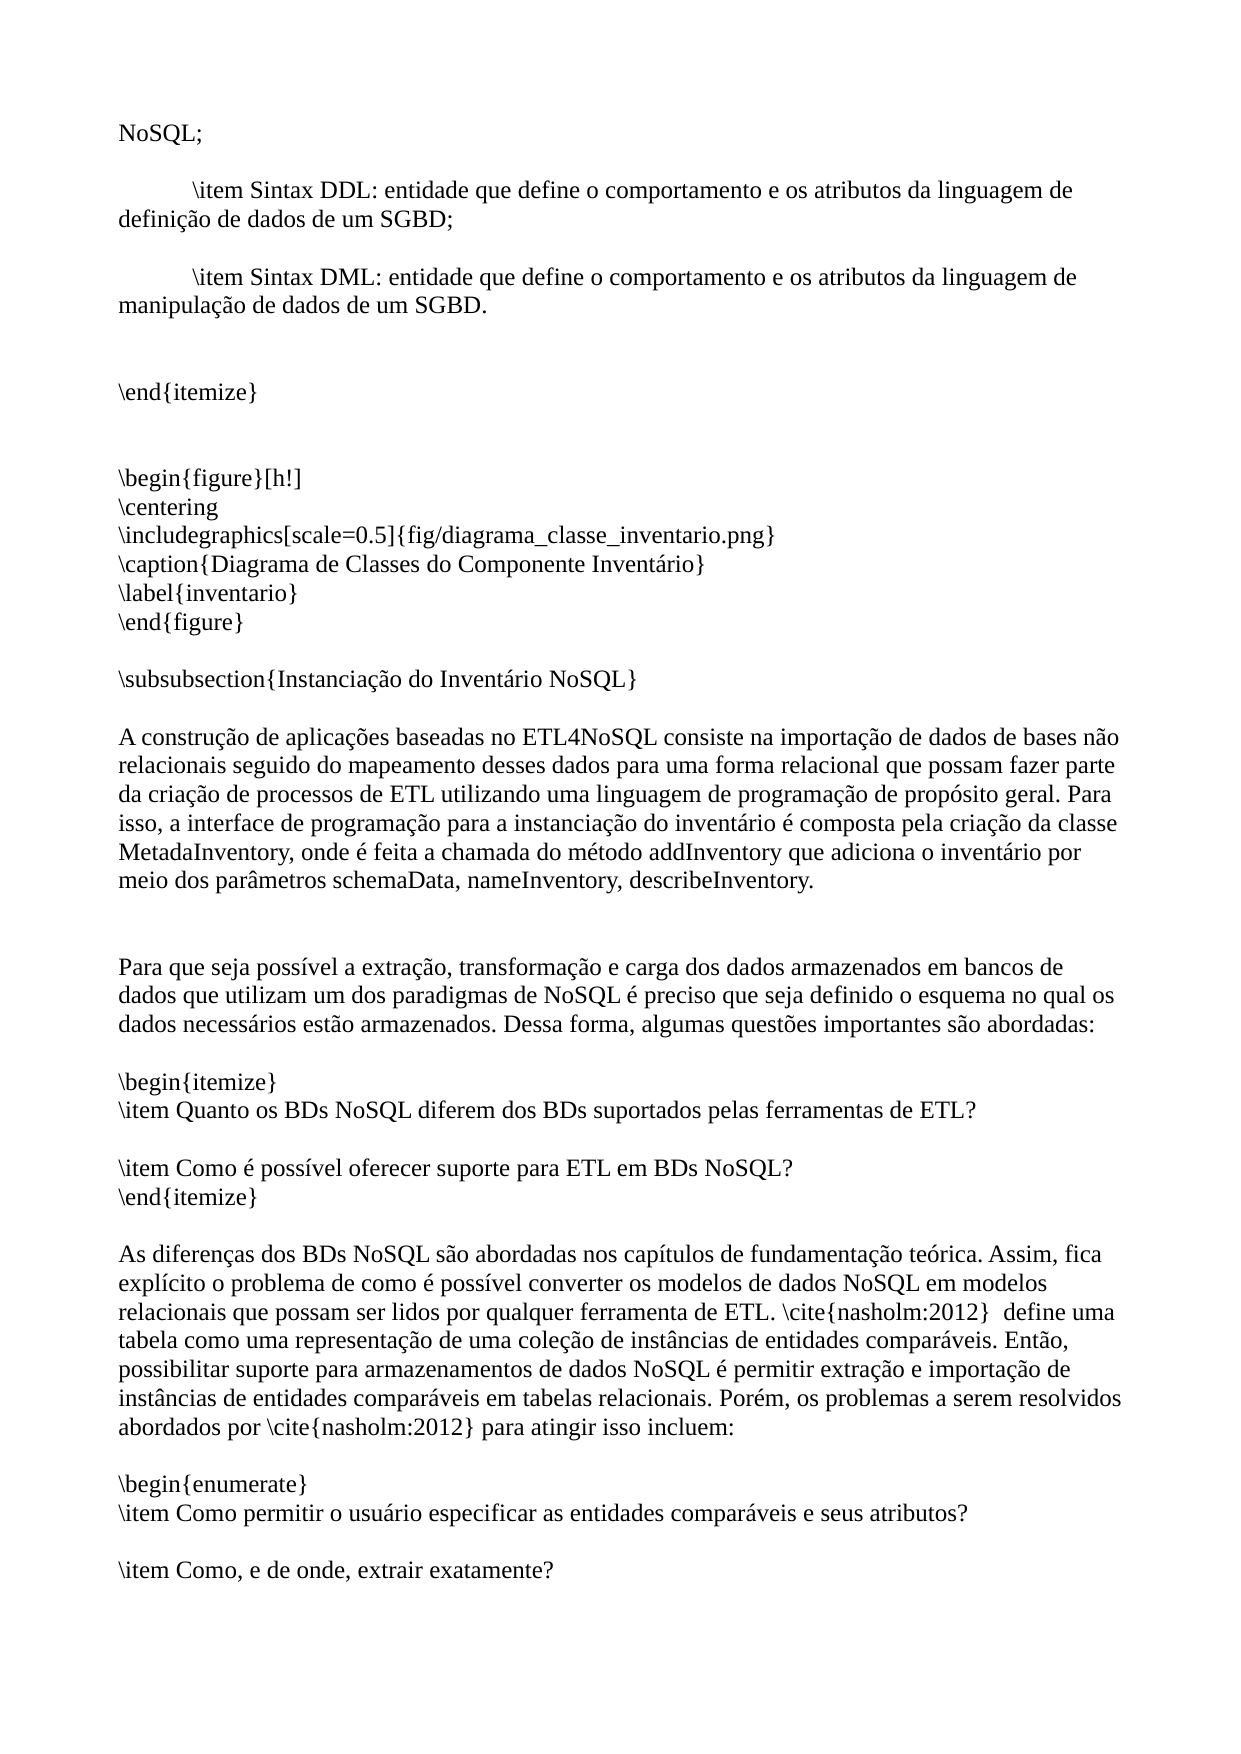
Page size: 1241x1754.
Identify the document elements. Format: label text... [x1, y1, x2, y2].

text As diferenças dos BDs NoSQL são abordadas nos capítulos de fundamentação teórica. Assim, fica explícito o problema de como é possível converter os modelos de dados NoSQL em modelos relacionais que possam ser lidos por qualquer ferramenta de ETL. \cite{nasholm:2012} define uma tabela como uma representação de uma coleção de instâncias de entidades comparáveis. Então, possibilitar suporte para armazenamentos de dados NoSQL é permitir extração e importação de instâncias de entidades comparáveis em tabelas relacionais. Porém, os problemas a serem resolvidos abordados por \cite{nasholm:2012} para atingir isso incluem: [118, 1239, 1122, 1441]
text \item Como, e de onde, extrair exatamente? [118, 1556, 1122, 1584]
text \begin{itemize} [118, 1067, 1122, 1096]
text NoSQL; [118, 118, 1122, 147]
text \subsubsection{Instanciação do Inventário NoSQL} [118, 664, 1122, 693]
text \includegraphics[scale=0.5]{fig/diagrama_classe_inventario.png} [118, 521, 1122, 549]
text \caption{Diagrama de Classes do Componente Inventário} [118, 549, 1122, 578]
text \end{itemize} [118, 377, 1122, 406]
text Para que seja possível a extração, transformação e carga dos dados armazenados em bancos de dados que utilizam um dos paradigmas de NoSQL é preciso que seja definido o esquema no qual os dados necessários estão armazenados. Dessa forma, algumas questões importantes são abordadas: [118, 952, 1122, 1038]
text \item Quanto os BDs NoSQL diferem dos BDs suportados pelas ferramentas de ETL? [118, 1096, 1122, 1124]
text \item Sintax DDL: entidade que define o comportamento e os atributos da linguagem de definição de dados de um SGBD; [118, 176, 1122, 233]
text \item Sintax DML: entidade que define o comportamento e os atributos da linguagem de manipulação de dados de um SGBD. [118, 262, 1122, 319]
text \item Como permitir o usuário especificar as entidades comparáveis e seus atributos? [118, 1498, 1122, 1527]
text \begin{enumerate} [118, 1469, 1122, 1498]
text A construção de aplicações baseadas no ETL4NoSQL consiste na importação de dados de bases não relacionais seguido do mapeamento desses dados para uma forma relacional que possam fazer parte da criação de processos de ETL utilizando uma linguagem de programação de propósito geral. Para isso, a interface de programação para a instanciação do inventário é composta pela criação da classe MetadaInventory, onde é feita a chamada do método addInventory que adiciona o inventário por meio dos parâmetros schemaData, nameInventory, describeInventory. [118, 722, 1122, 894]
text \end{figure} [118, 607, 1122, 636]
text \centering [118, 492, 1122, 521]
text \label{inventario} [118, 578, 1122, 607]
text \begin{figure}[h!] [118, 463, 1122, 492]
text \item Como é possível oferecer suporte para ETL em BDs NoSQL? [118, 1153, 1122, 1182]
text \end{itemize} [118, 1182, 1122, 1211]
